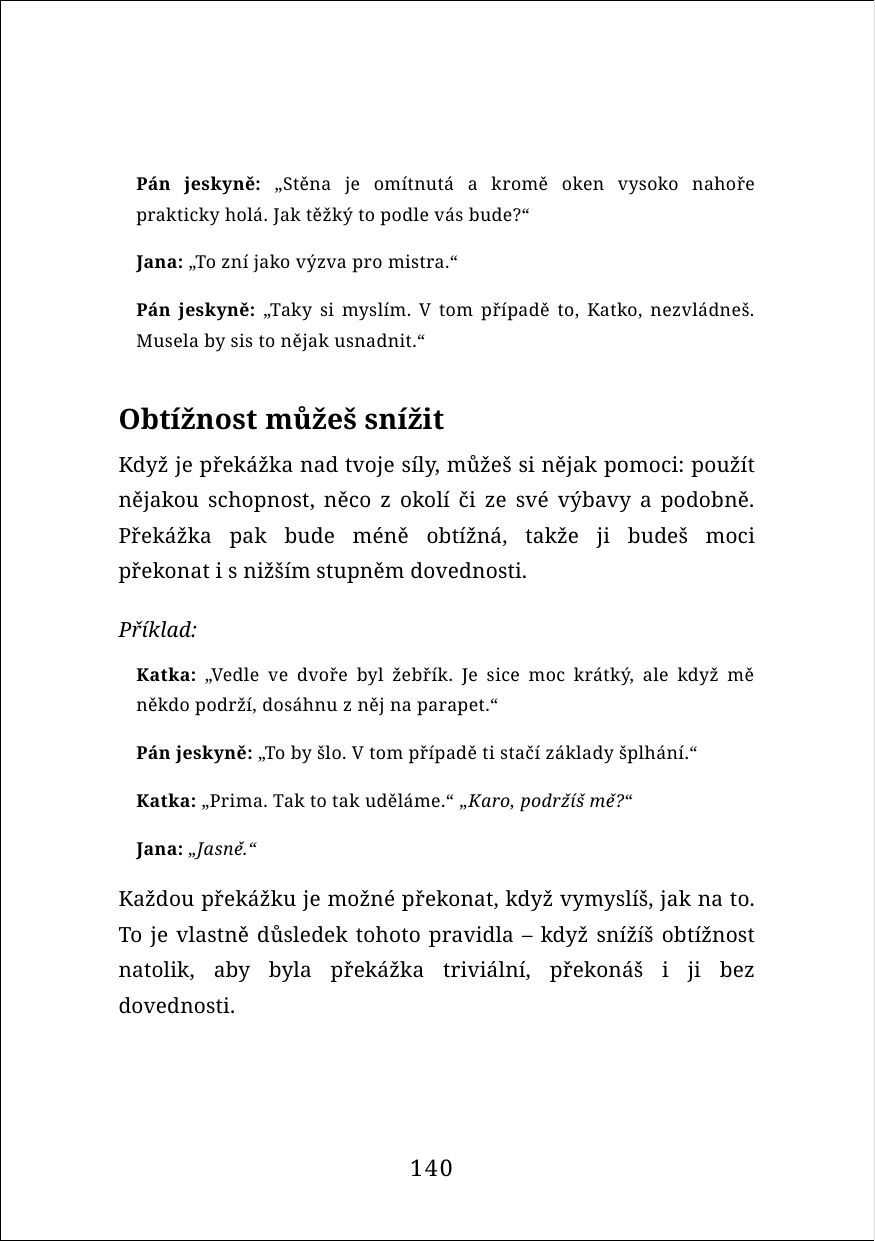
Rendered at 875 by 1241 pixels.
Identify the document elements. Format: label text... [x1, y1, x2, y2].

subtitle Obtížnost můžeš snížit [118, 399, 756, 438]
text Každou překážku je možné překonat, když vymyslíš, jak na to. To je vlastně důsledek tohoto pravidla – když snížíš obtížnost natolik, aby byla překážka triviální, překonáš i ji bez dovednosti. [118, 884, 756, 1019]
text Když je překážka nad tvoje síly, můžeš si nějak pomoci: použít nějakou schopnost, něco z okolí či ze své výbavy a podobně. Překážka pak bude méně obtížná, takže ji budeš moci překonat i s nižším stupněm dovednosti. [118, 450, 756, 585]
text Katka: „Vedle ve dvoře byl žebřík. Je sice moc krátký, ale když mě někdo podrží, dosáhnu z něj na parapet.“ [136, 663, 756, 717]
text Pán jeskyně: „Taky si myslím. V tom případě to, Katko, nezvládneš. Musela by sis to nějak usnadnit.“ [136, 298, 756, 352]
text Pán jeskyně: „To by šlo. V tom případě ti stačí základy šplhání.“ [136, 741, 756, 765]
text Příklad: [118, 615, 756, 644]
text Jana: „To zní jako výzva pro mistra.“ [136, 250, 756, 274]
text Pán jeskyně: „Stěna je omítnutá a kromě oken vysoko nahoře prakticky holá. Jak těžký to podle vás bude?“ [136, 172, 756, 226]
text Jana: „Jasně.“ [136, 837, 756, 861]
text Katka: „Prima. Tak to tak uděláme.“ „Karo, podržíš mě?“ [136, 789, 756, 813]
